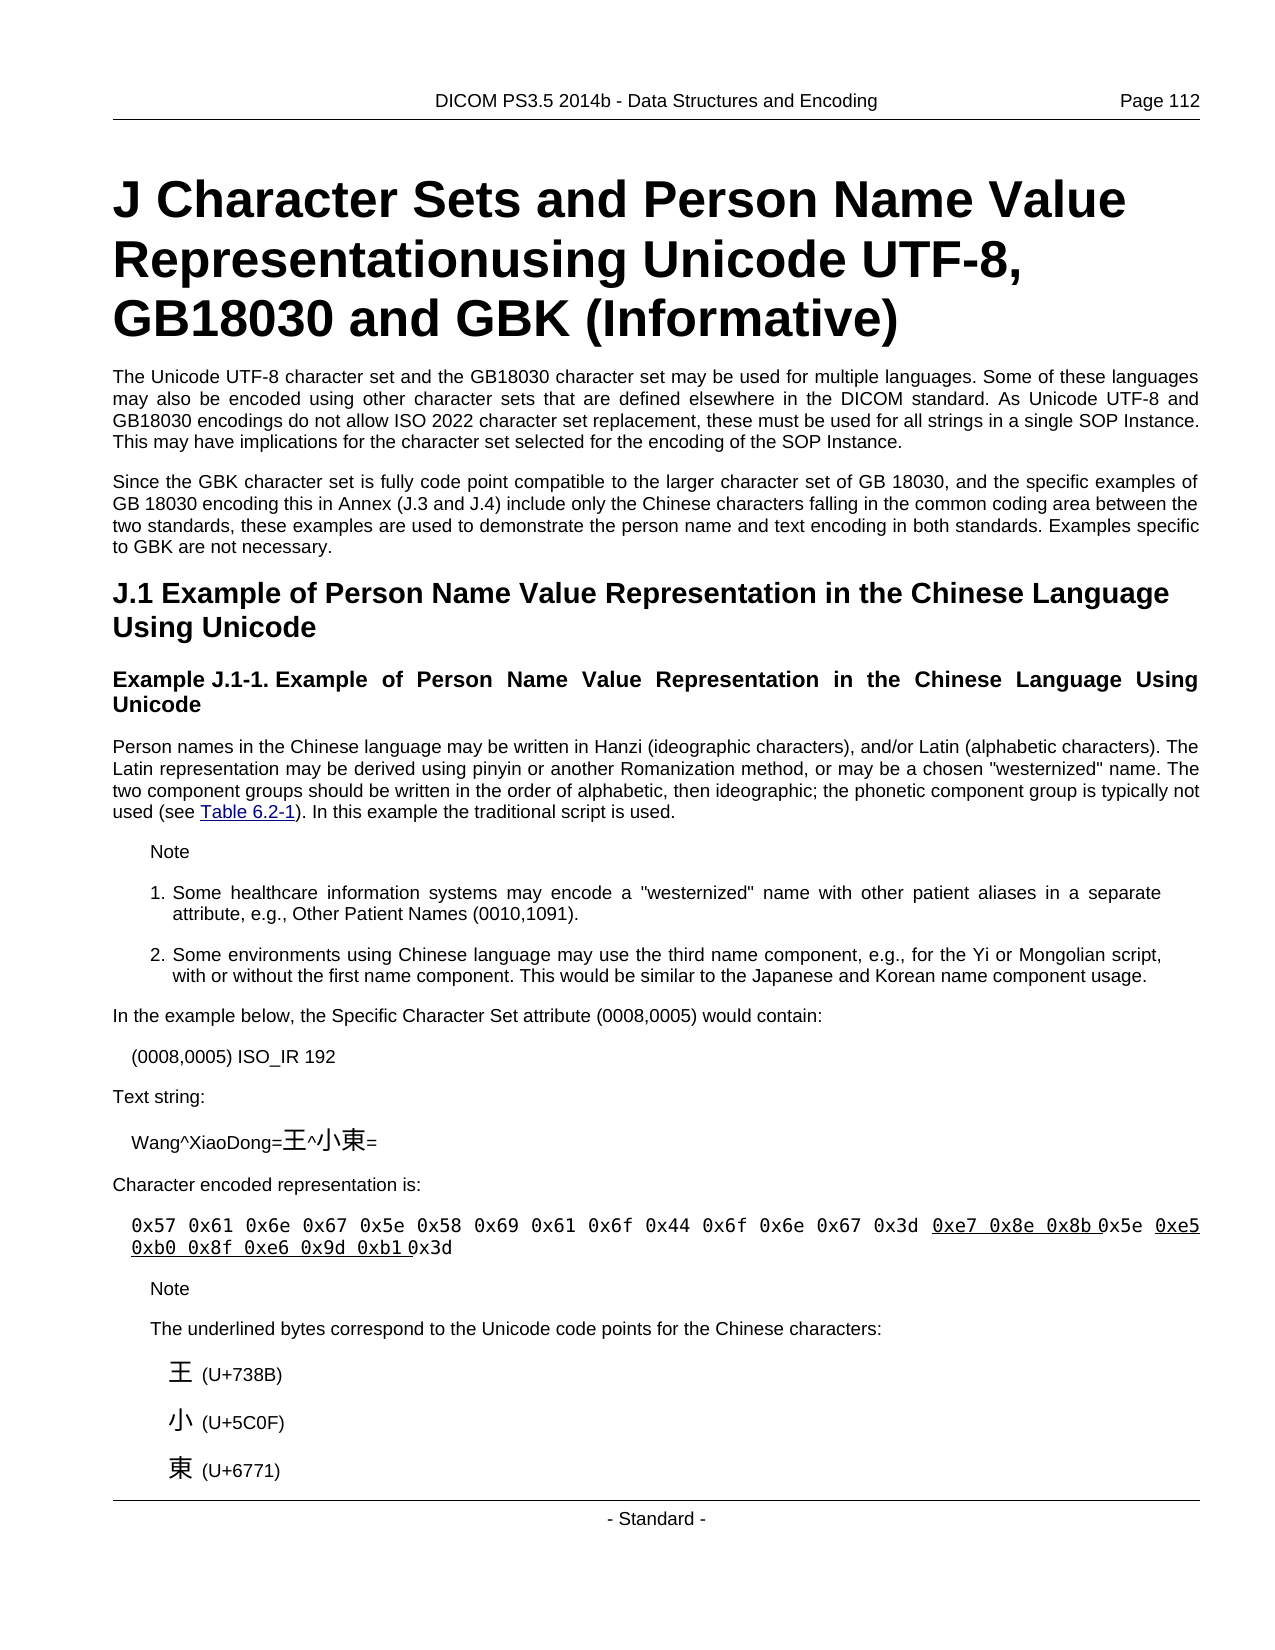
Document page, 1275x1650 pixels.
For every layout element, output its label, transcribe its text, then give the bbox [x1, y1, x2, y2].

text J Character Sets and Person Name Value Representationusing Unicode UTF-8, GB18030 and GBK (Informative) [112, 169, 1200, 347]
text 小 (U+5C0F) [169, 1406, 1162, 1435]
text Example J.1-1. Example of Person Name Value Representation in the Chinese Language Using Unicode [112, 666, 1200, 717]
text 東 (U+6771) [169, 1454, 1162, 1483]
list Some healthcare information systems may encode a "westernized" name with other patient aliases in a separate attribute, e.g., Other Patient Names (0010,1091). [150, 882, 1162, 925]
text Person names in the Chinese language may be written in Hanzi (ideographic characters), and/or Latin (alphabetic characters). The Latin representation may be derived using pinyin or another Romanization method, or may be a chosen "westernized" name. The two component groups should be written in the order of alphabetic, then ideographic; the phonetic component group is typically not used (see Table 6.2-1). In this example the traditional script is used. [112, 736, 1200, 822]
text In the example below, the Specific Character Set attribute (0008,0005) would contain: [112, 1005, 1200, 1027]
text Character encoded representation is: [112, 1174, 1200, 1196]
text The underlined bytes correspond to the Unicode code points for the Chinese characters: [150, 1318, 1162, 1339]
text (0008,0005) ISO_IR 192 [131, 1046, 1200, 1067]
text J.1 Example of Person Name Value Representation in the Chinese Language Using Unicode [112, 576, 1200, 643]
text Note [150, 841, 1162, 863]
text Since the GBK character set is fully code point compatible to the larger character set of GB 18030, and the specific examples of GB 18030 encoding this in Annex (J.3 and J.4) include only the Chinese characters falling in the common coding area between the two standards, these examples are used to demonstrate the person name and text encoding in both standards. Examples specific to GBK are not necessary. [112, 471, 1200, 557]
text Wang^XiaoDong=王^小東= [131, 1126, 1200, 1155]
text 王 (U+738B) [169, 1358, 1162, 1387]
text The Unicode UTF-8 character set and the GB18030 character set may be used for multiple languages. Some of these languages may also be encoded using other character sets that are defined elsewhere in the DICOM standard. As Unicode UTF-8 and GB18030 encodings do not allow ISO 2022 character set replacement, these must be used for all strings in a single SOP Instance. This may have implications for the character set selected for the encoding of the SOP Instance. [112, 366, 1200, 452]
text 0x57 0x61 0x6e 0x67 0x5e 0x58 0x69 0x61 0x6f 0x44 0x6f 0x6e 0x67 0x3d 0xe7 0x8e 0x8b 0x5e 0xe5 0xb0 0x8f 0xe6 0x9d 0xb1 0x3d [131, 1214, 1200, 1259]
list Some environments using Chinese language may use the third name component, e.g., for the Yi or Mongolian script, with or without the first name component. This would be similar to the Japanese and Korean name component usage. [150, 943, 1162, 987]
text Note [150, 1277, 1162, 1299]
text Text string: [112, 1086, 1200, 1107]
